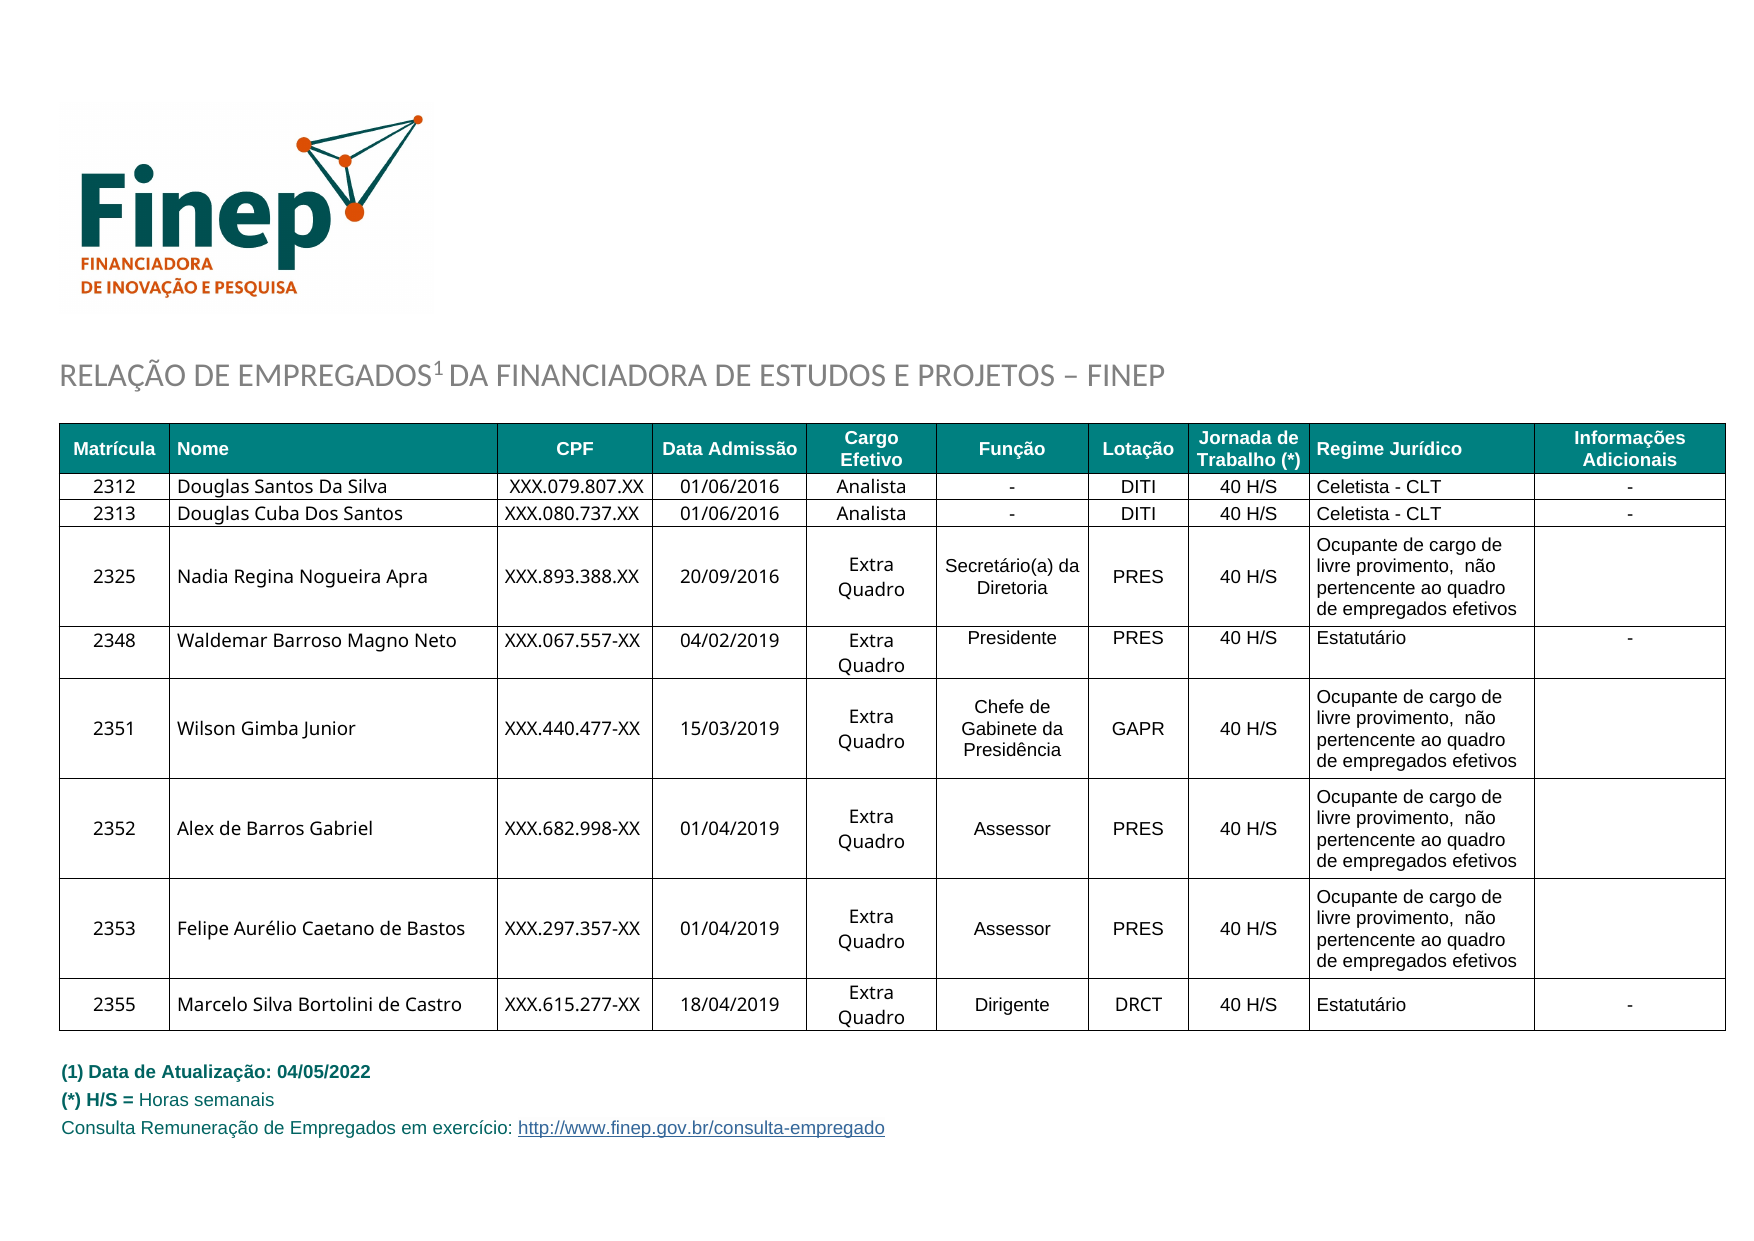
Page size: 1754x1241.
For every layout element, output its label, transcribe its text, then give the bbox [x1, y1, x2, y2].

table_cell PRES [1089, 879, 1188, 978]
table_cell XXX.615.277-XX [498, 979, 652, 1030]
table_cell Analista [807, 500, 936, 526]
table_cell - [1535, 627, 1725, 678]
table_cell 40 H/S [1189, 879, 1309, 978]
table_cell DITI [1089, 500, 1188, 526]
table_cell XXX.682.998-XX [498, 779, 652, 878]
table_cell PRES [1089, 527, 1188, 626]
table_cell 40 H/S [1189, 474, 1309, 499]
table_cell 20/09/2016 [653, 527, 806, 626]
table_cell Felipe Aurélio Caetano de Bastos [170, 879, 497, 978]
table_header Matrícula [60, 424, 169, 473]
table_cell XXX.079.807.XX [498, 474, 652, 499]
table_cell Ocupante de cargo de livre provimento, não pertencente ao quadro de empregados efetivos [1310, 779, 1534, 878]
table_cell 40 H/S [1189, 527, 1309, 626]
table_cell 2348 [60, 627, 169, 678]
table_cell Extra Quadro [807, 627, 936, 678]
table_header CPF [498, 424, 652, 473]
table_cell - [1535, 474, 1725, 499]
table_cell Analista [807, 474, 936, 499]
table_cell Presidente [937, 627, 1088, 678]
table_cell Estatutário [1310, 627, 1534, 678]
table_cell PRES [1089, 779, 1188, 878]
table_cell Nadia Regina Nogueira Apra [170, 527, 497, 626]
table_cell Ocupante de cargo de livre provimento, não pertencente ao quadro de empregados efetivos [1310, 879, 1534, 978]
table_cell 01/04/2019 [653, 879, 806, 978]
table_cell 01/06/2016 [653, 500, 806, 526]
table_cell 01/04/2019 [653, 779, 806, 878]
table_cell 18/04/2019 [653, 979, 806, 1030]
table_cell Assessor [937, 779, 1088, 878]
table_cell 40 H/S [1189, 500, 1309, 526]
table_cell 2355 [60, 979, 169, 1030]
table_cell XXX.893.388.XX [498, 527, 652, 626]
table_cell 2352 [60, 779, 169, 878]
table_cell [1535, 679, 1725, 778]
table_cell 40 H/S [1189, 627, 1309, 678]
table_cell [1535, 879, 1725, 978]
table_header Jornada de Trabalho (*) [1189, 424, 1309, 473]
table_header Nome [170, 424, 497, 473]
table_cell - [1535, 500, 1725, 526]
table_cell Ocupante de cargo de livre provimento, não pertencente ao quadro de empregados efetivos [1310, 527, 1534, 626]
table_cell - [1535, 979, 1725, 1030]
table_cell DITI [1089, 474, 1188, 499]
table_header Função [937, 424, 1088, 473]
table_cell GAPR [1089, 679, 1188, 778]
table_cell Secretário(a) da Diretoria [937, 527, 1088, 626]
table_cell Extra Quadro [807, 879, 936, 978]
table_cell XXX.297.357-XX [498, 879, 652, 978]
table_cell 40 H/S [1189, 679, 1309, 778]
table_cell XXX.080.737.XX [498, 500, 652, 526]
table_cell 40 H/S [1189, 779, 1309, 878]
table_header Regime Jurídico [1310, 424, 1534, 473]
table_cell Douglas Cuba Dos Santos [170, 500, 497, 526]
table_cell Extra Quadro [807, 779, 936, 878]
table_header Cargo Efetivo [807, 424, 936, 473]
table_cell 15/03/2019 [653, 679, 806, 778]
table_cell Wilson Gimba Junior [170, 679, 497, 778]
table_cell - [937, 474, 1088, 499]
table_cell Celetista - CLT [1310, 500, 1534, 526]
table_cell Extra Quadro [807, 979, 936, 1030]
table_cell Waldemar Barroso Magno Neto [170, 627, 497, 678]
table_cell 01/06/2016 [653, 474, 806, 499]
table_cell 40 H/S [1189, 979, 1309, 1030]
table_cell [1535, 779, 1725, 878]
table_header Data Admissão [653, 424, 806, 473]
table_cell Estatutário [1310, 979, 1534, 1030]
table_cell Ocupante de cargo de livre provimento, não pertencente ao quadro de empregados efetivos [1310, 679, 1534, 778]
table_cell - [937, 500, 1088, 526]
table_cell 04/02/2019 [653, 627, 806, 678]
table_cell Extra Quadro [807, 679, 936, 778]
table_cell Assessor [937, 879, 1088, 978]
table_header Informações Adicionais [1535, 424, 1725, 473]
table_cell 2312 [60, 474, 169, 499]
table_cell 2353 [60, 879, 169, 978]
table_cell Extra Quadro [807, 527, 936, 626]
table_cell [1535, 527, 1725, 626]
table_cell PRES [1089, 627, 1188, 678]
table_cell DRCT [1089, 979, 1188, 1030]
table_cell 2325 [60, 527, 169, 626]
table_cell Dirigente [937, 979, 1088, 1030]
table_cell Marcelo Silva Bortolini de Castro [170, 979, 497, 1030]
table_cell XXX.440.477-XX [498, 679, 652, 778]
table_cell Douglas Santos Da Silva [170, 474, 497, 499]
table_cell Celetista - CLT [1310, 474, 1534, 499]
table_cell XXX.067.557-XX [498, 627, 652, 678]
table_cell Alex de Barros Gabriel [170, 779, 497, 878]
table_header Lotação [1089, 424, 1188, 473]
table_cell Chefe de Gabinete da Presidência [937, 679, 1088, 778]
table_cell 2313 [60, 500, 169, 526]
table_cell 2351 [60, 679, 169, 778]
